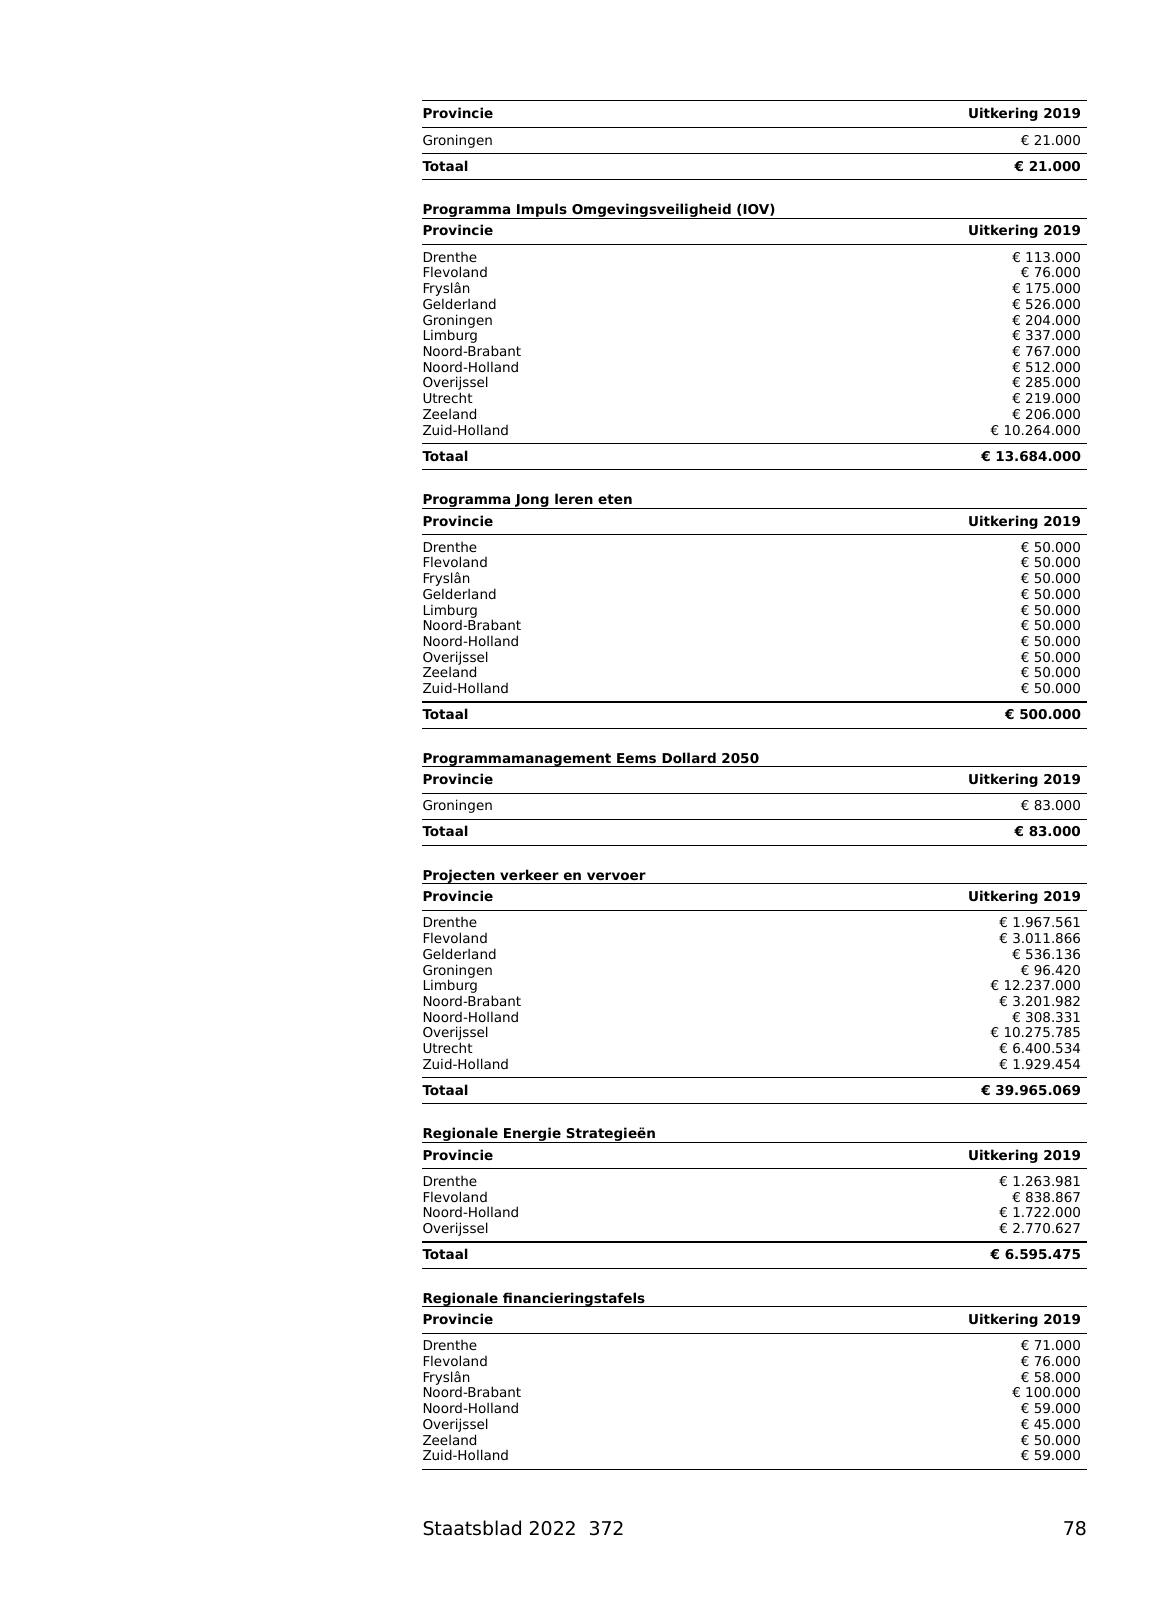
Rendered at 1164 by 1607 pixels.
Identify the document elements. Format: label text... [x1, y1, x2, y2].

table_cell Gelderland [422, 947, 754, 962]
table_cell € 21.000 [754, 154, 1087, 179]
table_cell € 526.000 [754, 297, 1087, 312]
table_cell € 50.000 [754, 681, 1087, 701]
table_cell Gelderland [422, 297, 754, 312]
table_cell € 39.965.069 [754, 1078, 1087, 1103]
table_cell Zeeland [422, 665, 754, 681]
table_cell Totaal [422, 154, 754, 179]
table_cell Fryslân [422, 281, 754, 297]
table_cell Limburg [422, 328, 754, 344]
table_cell € 3.011.866 [754, 931, 1087, 947]
table_cell € 6.595.475 [754, 1243, 1087, 1268]
table_cell € 83.000 [754, 820, 1087, 845]
table_cell Overijssel [422, 375, 754, 391]
table_header Regionale financieringstafels [422, 1291, 1087, 1306]
table_cell € 21.000 [754, 128, 1087, 153]
table_cell Flevoland [422, 1190, 754, 1205]
table_cell Noord-Brabant [422, 1385, 754, 1401]
table_cell Drenthe [422, 1334, 754, 1354]
table_cell € 536.136 [754, 947, 1087, 962]
table_cell Noord-Brabant [422, 344, 754, 359]
table_cell Totaal [422, 1078, 754, 1103]
table_cell Uitkering 2019 [754, 219, 1087, 244]
table_cell € 59.000 [754, 1448, 1087, 1469]
table_cell Uitkering 2019 [754, 767, 1087, 792]
table_header Programma Impuls Omgevingsveiligheid (IOV) [422, 202, 1087, 217]
table_cell € 45.000 [754, 1417, 1087, 1432]
table_cell Totaal [422, 1243, 754, 1268]
table_cell € 767.000 [754, 344, 1087, 359]
table_cell Overijssel [422, 1025, 754, 1041]
table_cell Uitkering 2019 [754, 101, 1087, 127]
table_header Programma Jong leren eten [422, 492, 1087, 508]
table_cell Groningen [422, 963, 754, 978]
table_cell Noord-Brabant [422, 618, 754, 634]
table_cell Provincie [422, 884, 754, 909]
table_cell Totaal [422, 444, 754, 469]
table_cell € 50.000 [754, 571, 1087, 587]
table_cell € 1.967.561 [754, 911, 1087, 931]
table_cell € 1.722.000 [754, 1205, 1087, 1221]
table_cell Noord-Holland [422, 1401, 754, 1417]
table_cell € 13.684.000 [754, 444, 1087, 469]
table_cell Drenthe [422, 535, 754, 555]
table_cell Limburg [422, 603, 754, 618]
table_header Programmamanagement Eems Dollard 2050 [422, 751, 1087, 766]
table_cell Limburg [422, 978, 754, 994]
table_cell € 50.000 [754, 587, 1087, 602]
table_cell Provincie [422, 1143, 754, 1168]
table_cell Totaal [422, 703, 754, 728]
table_cell Noord-Brabant [422, 994, 754, 1009]
table_cell € 50.000 [754, 1433, 1087, 1448]
table_cell Zeeland [422, 1433, 754, 1448]
table_cell Drenthe [422, 245, 754, 265]
table_cell Zeeland [422, 407, 754, 422]
table_cell € 50.000 [754, 665, 1087, 681]
table_cell € 2.770.627 [754, 1221, 1087, 1241]
table_cell Uitkering 2019 [754, 509, 1087, 534]
table_cell € 76.000 [754, 265, 1087, 281]
table_cell € 50.000 [754, 634, 1087, 649]
table_cell Noord-Holland [422, 360, 754, 375]
table_cell € 285.000 [754, 375, 1087, 391]
table_cell Flevoland [422, 555, 754, 571]
table_cell Flevoland [422, 265, 754, 281]
table_cell € 58.000 [754, 1370, 1087, 1385]
table_cell Drenthe [422, 1169, 754, 1189]
table_cell € 337.000 [754, 328, 1087, 344]
table_cell € 219.000 [754, 391, 1087, 407]
table_cell € 83.000 [754, 794, 1087, 818]
table_cell Provincie [422, 101, 754, 127]
table_cell € 10.264.000 [754, 423, 1087, 443]
table_cell Provincie [422, 767, 754, 792]
table_cell € 12.237.000 [754, 978, 1087, 994]
table_cell € 6.400.534 [754, 1041, 1087, 1057]
table_cell Groningen [422, 794, 754, 818]
table_cell € 10.275.785 [754, 1025, 1087, 1041]
table_cell Noord-Holland [422, 1010, 754, 1025]
table_cell Overijssel [422, 1221, 754, 1241]
table_cell € 308.331 [754, 1010, 1087, 1025]
table_cell Noord-Holland [422, 1205, 754, 1221]
table_cell Overijssel [422, 1417, 754, 1432]
table_cell Utrecht [422, 1041, 754, 1057]
table_cell € 59.000 [754, 1401, 1087, 1417]
table_cell Uitkering 2019 [754, 1143, 1087, 1168]
table_cell Fryslân [422, 1370, 754, 1385]
table_cell € 50.000 [754, 650, 1087, 665]
table_cell Provincie [422, 509, 754, 534]
table_cell Uitkering 2019 [754, 1307, 1087, 1332]
table_cell € 113.000 [754, 245, 1087, 265]
table_cell Flevoland [422, 931, 754, 947]
table_cell Provincie [422, 219, 754, 244]
table_cell Gelderland [422, 587, 754, 602]
table_cell Zuid-Holland [422, 423, 754, 443]
table_cell € 3.201.982 [754, 994, 1087, 1009]
table_cell € 50.000 [754, 535, 1087, 555]
table_cell Zuid-Holland [422, 1448, 754, 1469]
table_cell € 96.420 [754, 963, 1087, 978]
table_cell Totaal [422, 820, 754, 845]
table_cell Groningen [422, 312, 754, 328]
table_cell Zuid-Holland [422, 681, 754, 701]
table_cell Noord-Holland [422, 634, 754, 649]
table_cell € 50.000 [754, 603, 1087, 618]
table_cell € 1.263.981 [754, 1169, 1087, 1189]
table_cell Utrecht [422, 391, 754, 407]
table_cell € 50.000 [754, 618, 1087, 634]
table_cell € 1.929.454 [754, 1057, 1087, 1077]
table_cell € 204.000 [754, 312, 1087, 328]
table_cell Overijssel [422, 650, 754, 665]
table_cell € 50.000 [754, 555, 1087, 571]
table_header Projecten verkeer en vervoer [422, 868, 1087, 883]
table_cell € 71.000 [754, 1334, 1087, 1354]
table_cell Groningen [422, 128, 754, 153]
table_cell € 76.000 [754, 1354, 1087, 1369]
table_cell Drenthe [422, 911, 754, 931]
table_cell Provincie [422, 1307, 754, 1332]
table_cell Zuid-Holland [422, 1057, 754, 1077]
table_cell € 838.867 [754, 1190, 1087, 1205]
table_cell € 175.000 [754, 281, 1087, 297]
table_cell € 500.000 [754, 703, 1087, 728]
table_cell € 512.000 [754, 360, 1087, 375]
table_cell Flevoland [422, 1354, 754, 1369]
table_header Regionale Energie Strategieën [422, 1126, 1087, 1142]
table_cell € 100.000 [754, 1385, 1087, 1401]
table_cell Uitkering 2019 [754, 884, 1087, 909]
table_cell Fryslân [422, 571, 754, 587]
table_cell € 206.000 [754, 407, 1087, 422]
